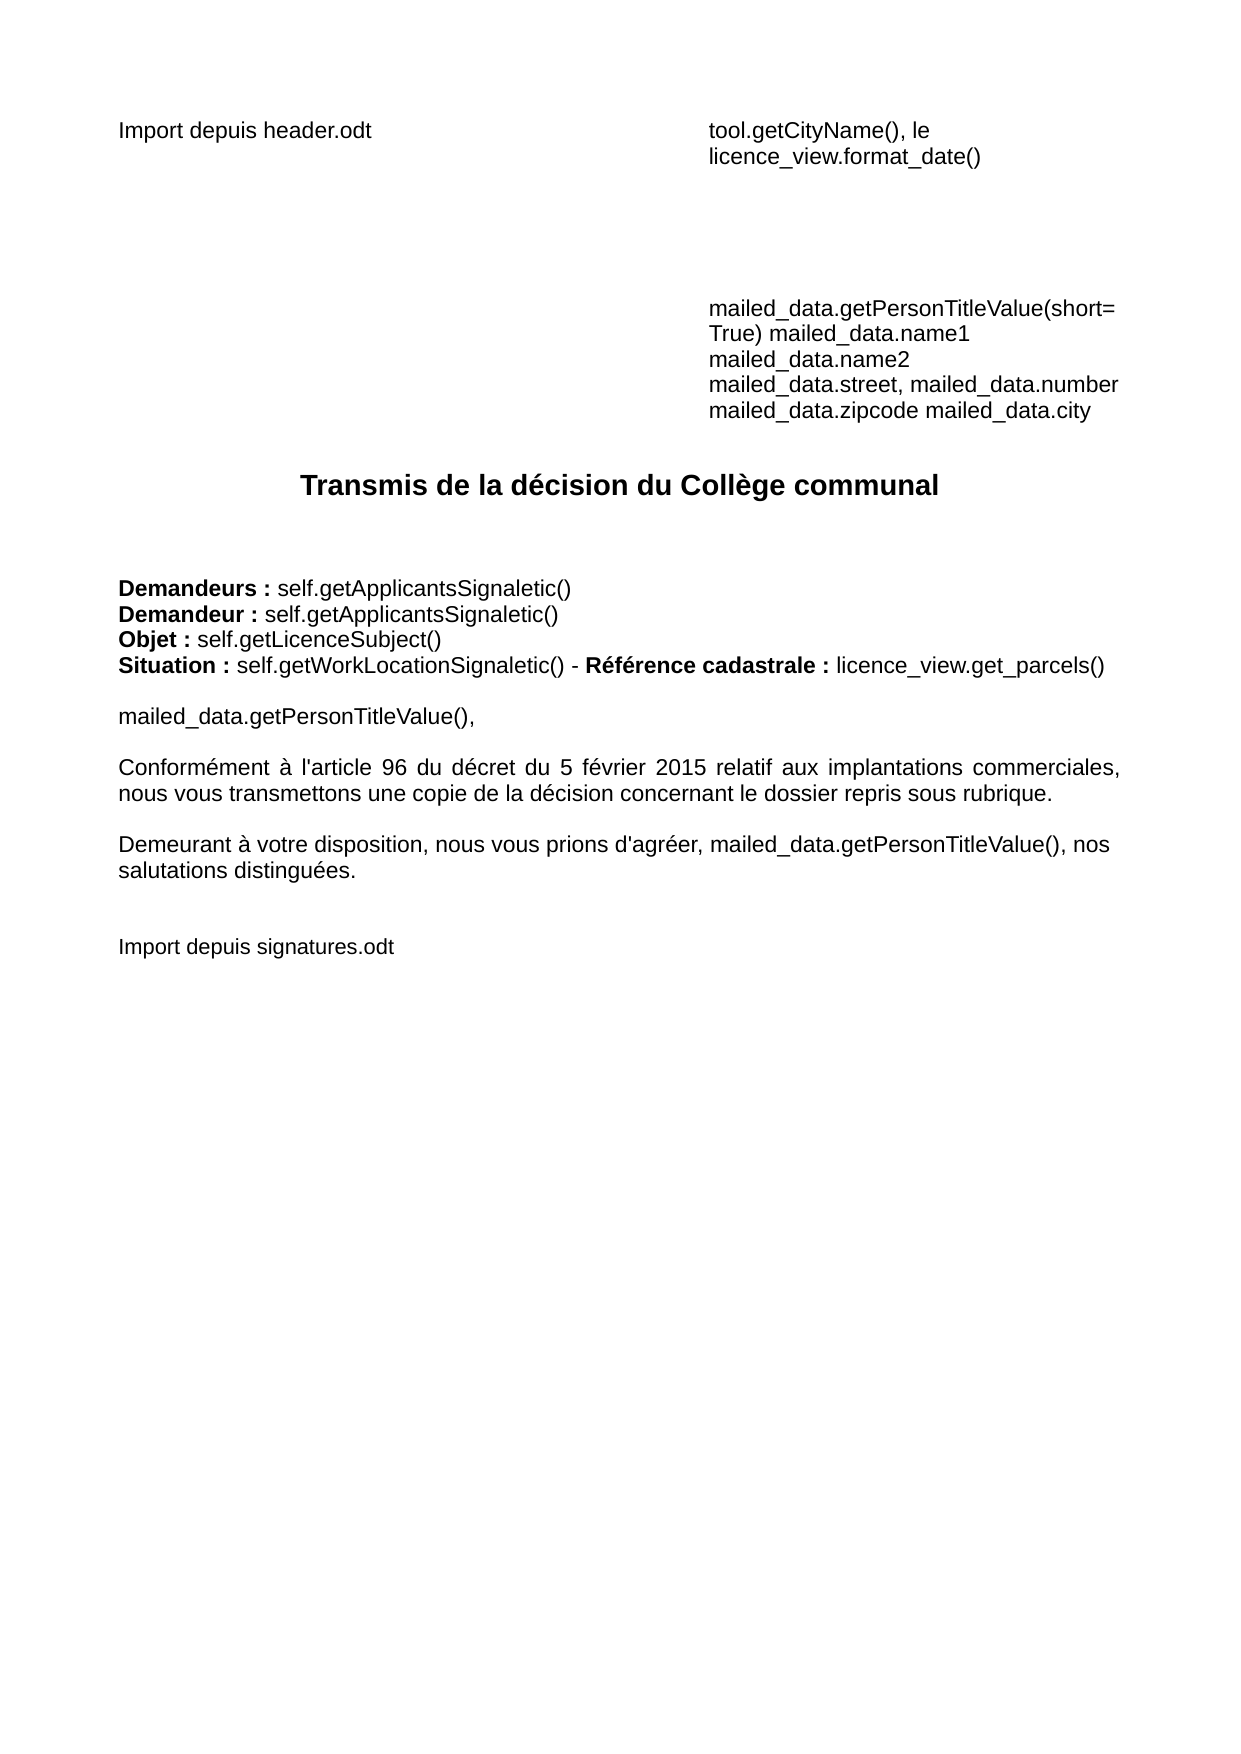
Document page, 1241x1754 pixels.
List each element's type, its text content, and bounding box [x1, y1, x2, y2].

table_header tool.getCityName(), le licence_view.format_date() mailed_data.getPersonTitleValue(short=True) mailed_data.name1 mailed_data.name2 mailed_data.street, mailed_data.number mailed_data.zipcode mailed_data.city [709, 118, 1128, 436]
text Transmis de la décision du Collège communal [118, 468, 1122, 501]
text Demandeur : self.getApplicantsSignaletic() [118, 601, 1122, 627]
text Demeurant à votre disposition, nous vous prions d'agréer, mailed_data.getPersonTitleValue(), nos salutations distinguées. [118, 832, 1169, 883]
text Objet : self.getLicenceSubject() [118, 627, 1122, 652]
text Conformément à l'article 96 du décret du 5 février 2015 relatif aux implantations commerciales, nous vous transmettons une copie de la décision concernant le dossier repris sous rubrique. [118, 755, 1122, 806]
text mailed_data.getPersonTitleValue(), [118, 704, 1122, 729]
text Situation : self.getWorkLocationSignaletic() - Référence cadastrale : licence_view.get_parcels() [118, 652, 1122, 678]
text Import depuis signatures.odt [118, 934, 1122, 959]
table_header Import depuis header.odt [118, 118, 708, 436]
text Demandeurs : self.getApplicantsSignaletic() [118, 576, 1122, 601]
